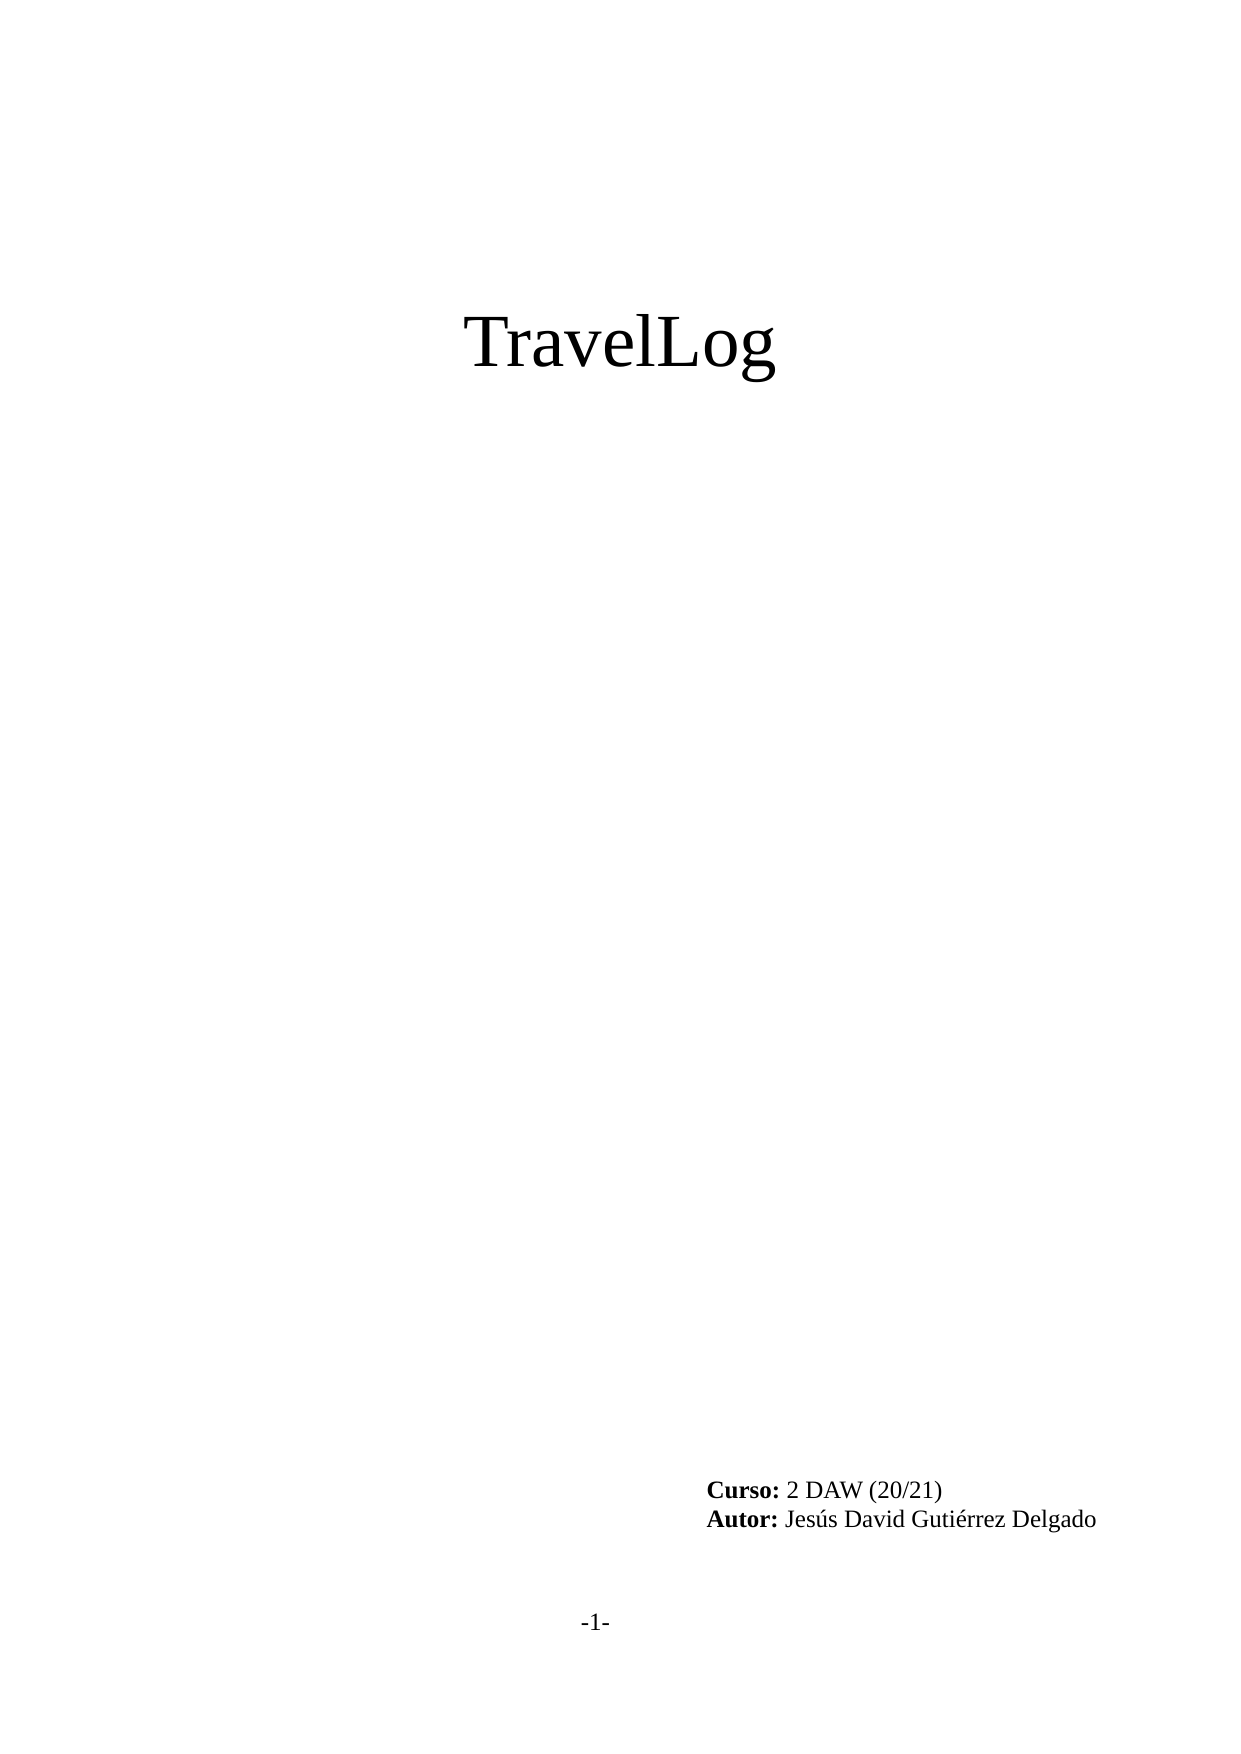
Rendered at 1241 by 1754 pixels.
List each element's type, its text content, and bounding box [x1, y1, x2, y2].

text Autor: Jesús David Gutiérrez Delgado [118, 1504, 1122, 1532]
text Curso: 2 DAW (20/21) [118, 1475, 1122, 1504]
text TravelLog [118, 296, 1122, 382]
